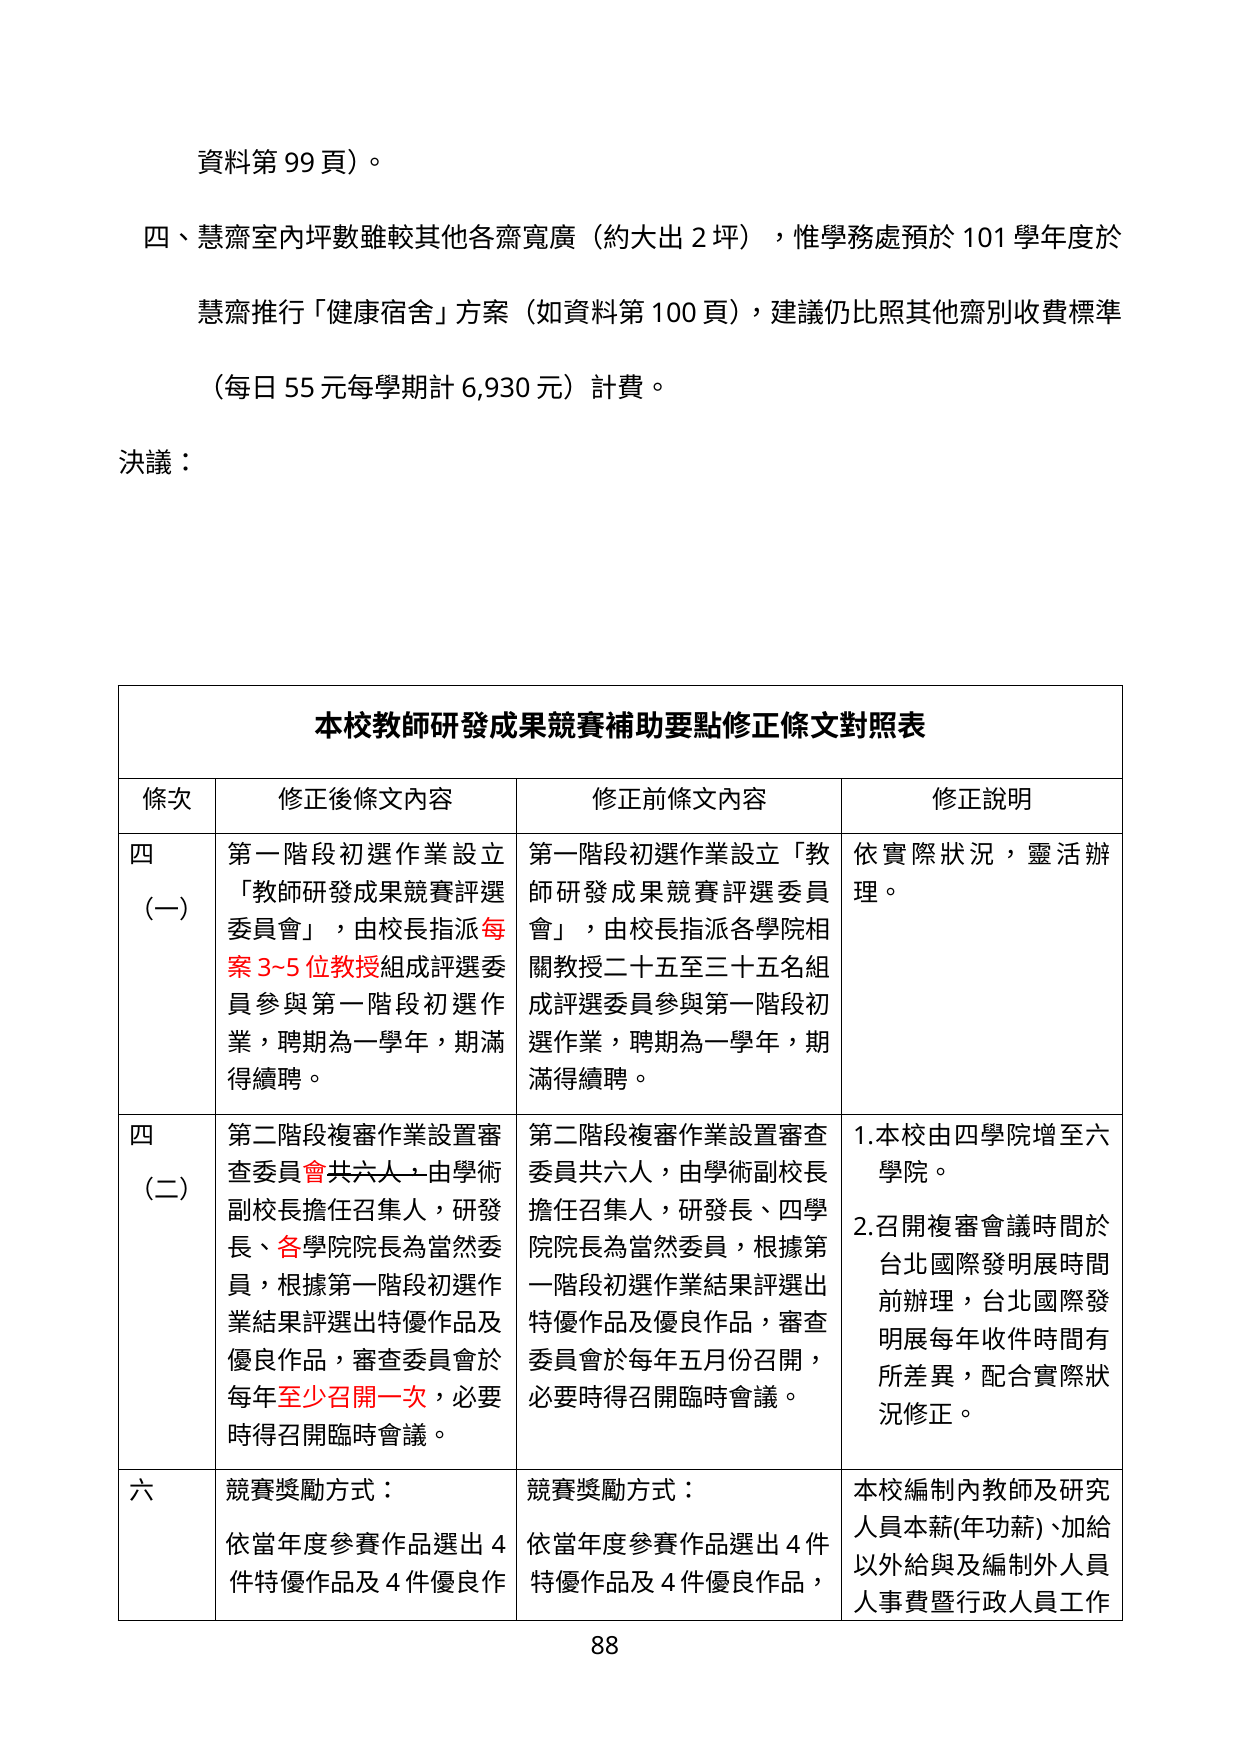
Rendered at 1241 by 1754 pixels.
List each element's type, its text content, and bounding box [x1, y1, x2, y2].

table_cell 1.本校由四學院增至六學院。 2.召開複審會議時間於台北國際發明展時間前辦理，台北國際發明展每年收件時間有所差異，配合實際狀況修正。 [842, 1115, 1122, 1469]
text 資料第99頁）。 [143, 123, 1122, 198]
table_cell 修正說明 [842, 779, 1122, 833]
table_cell 第二階段複審作業設置審查委員共六人，由學術副校長擔任召集人，研發長、四學院院長為當然委員，根據第一階段初選作業結果評選出特優作品及優良作品，審查委員會於每年五月份召開，必要時得召開臨時會議。 [517, 1115, 841, 1469]
table_cell 第一階段初選作業設立「教師研發成果競賽評選委員會」，由校長指派每案3~5位教授組成評選委員參與第一階段初選作業，聘期為一學年，期滿得續聘。 [216, 834, 516, 1113]
text 四、慧齋室內坪數雖較其他各齋寬廣（約大出2坪），惟學務處預於101學年度於慧齋推行「健康宿舍」方案（如資料第100頁），建議仍比照其他齋別收費標準（每日55元每學期計6,930元）計費。 [143, 198, 1122, 423]
table_cell 修正前條文內容 [517, 779, 841, 833]
table_cell 六 [119, 1470, 215, 1620]
table_cell 修正後條文內容 [216, 779, 516, 833]
table_cell 條次 [119, 779, 215, 833]
table_cell 本校編制內教師及研究人員本薪(年功薪)、加給以外給與及編制外人員人事費暨行政人員工作 [842, 1470, 1122, 1620]
table_cell 四 （一） [119, 834, 215, 1113]
table_cell 競賽獎勵方式： 依當年度參賽作品選出4件特優作品及4件優良作品， [517, 1470, 841, 1620]
table_cell 依實際狀況，靈活辦理。 [842, 834, 1122, 1113]
table_cell 競賽獎勵方式： 依當年度參賽作品選出4件特優作品及4件優良作 [216, 1470, 516, 1620]
table_cell 第二階段複審作業設置審查委員會共六人，由學術副校長擔任召集人，研發長、各學院院長為當然委員，根據第一階段初選作業結果評選出特優作品及優良作品，審查委員會於每年至少召開一次，必要時得召開臨時會議。 [216, 1115, 516, 1469]
table_cell 第一階段初選作業設立「教師研發成果競賽評選委員會」，由校長指派各學院相關教授二十五至三十五名組成評選委員參與第一階段初選作業，聘期為一學年，期滿得續聘。 [517, 834, 841, 1113]
table_cell 四 （二） [119, 1115, 215, 1469]
table_header 本校教師研發成果競賽補助要點修正條文對照表 [119, 686, 1122, 778]
text 決議： [118, 423, 1122, 498]
